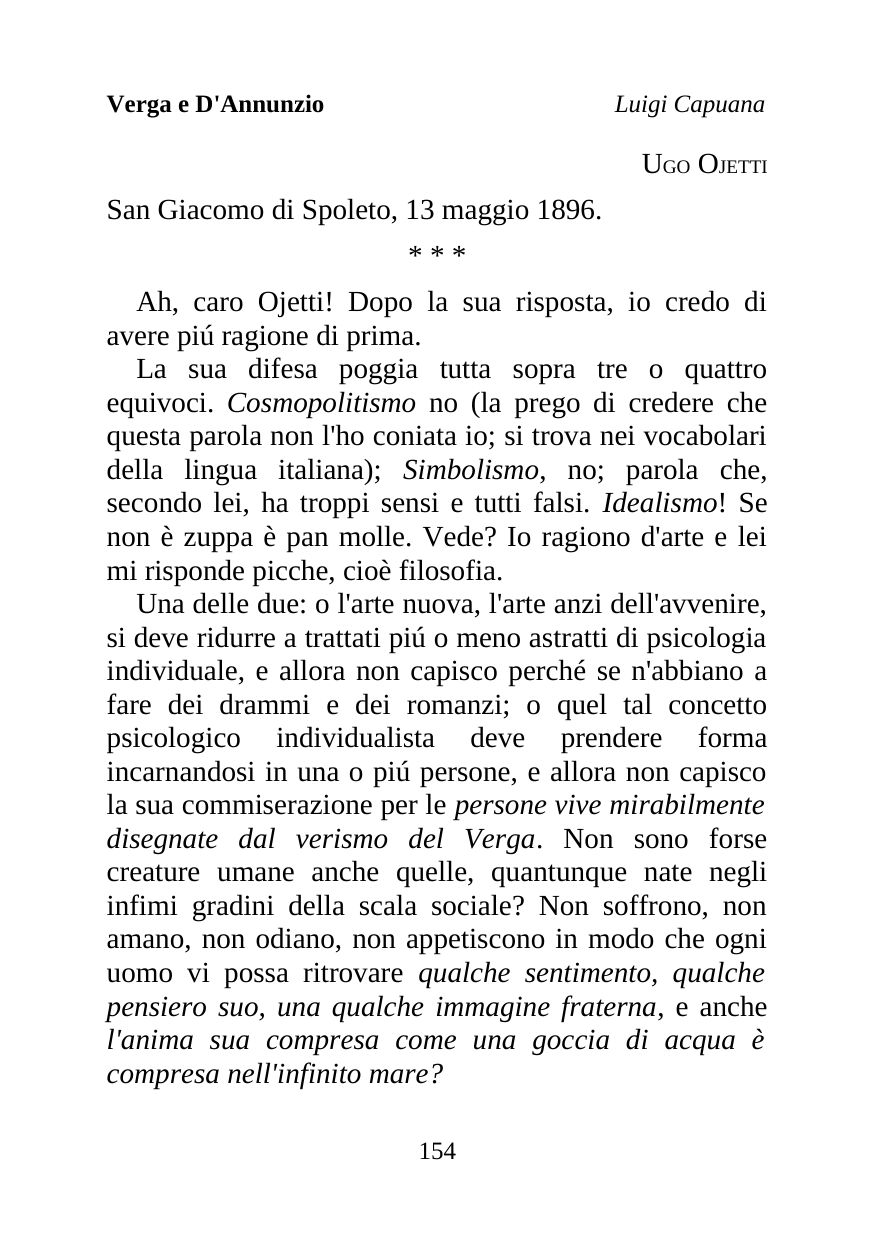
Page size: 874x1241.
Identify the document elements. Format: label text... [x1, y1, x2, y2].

text Una delle due: o l'arte nuova, l'arte anzi dell'avvenire, si deve ridurre a trattati piú o meno astratti di psicologia individuale, e allora non capisco perché se n'abbiano a fare dei drammi e dei romanzi; o quel tal concetto psicologico individualista deve prendere forma incarnandosi in una o piú persone, e allora non capisco la sua commiserazione per le persone vive mirabilmente disegnate dal verismo del Verga. Non sono forse creature umane anche quelle, quantunque nate negli infimi gradini della scala sociale? Non soffrono, non amano, non odiano, non appetiscono in modo che ogni uomo vi possa ritrovare qualche sentimento, qualche pensiero suo, una qualche immagine fraterna, e anche l'anima sua compresa come una goccia di acqua è compresa nell'infinito mare? [106, 586, 768, 1089]
text Ugo Ojetti [106, 146, 768, 180]
text San Giacomo di Spoleto, 13 maggio 1896. [106, 192, 768, 226]
text Ah, caro Ojetti! Dopo la sua risposta, io credo di avere piú ragione di prima. [106, 284, 768, 351]
text La sua difesa poggia tutta sopra tre o quattro equivoci. Cosmopolitismo no (la prego di credere che questa parola non l'ho coniata io; si trova nei vocabolari della lingua italiana); Simbolismo, no; parola che, secondo lei, ha troppi sensi e tutti falsi. Idealismo! Se non è zuppa è pan molle. Vede? Io ragiono d'arte e lei mi risponde picche, cioè filosofia. [106, 351, 768, 586]
text * * * [106, 238, 768, 272]
